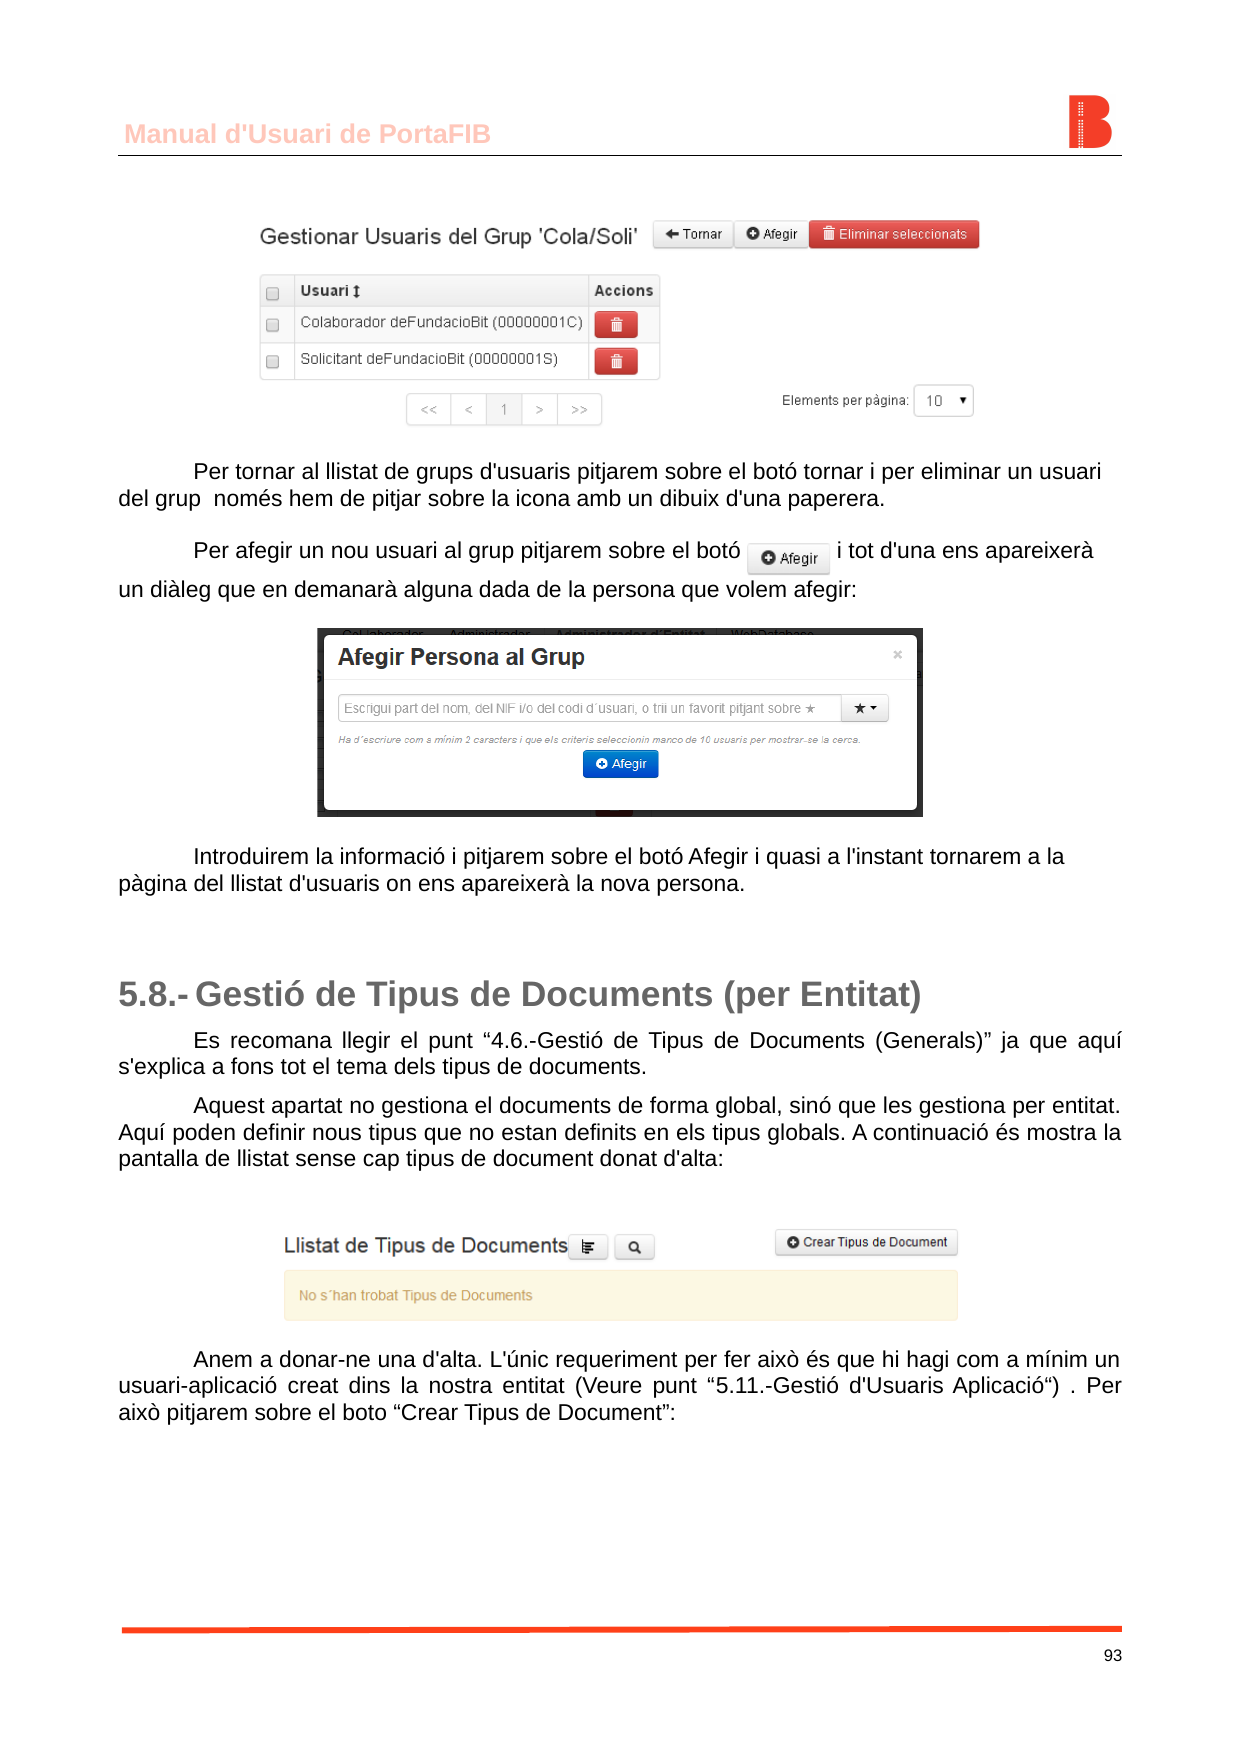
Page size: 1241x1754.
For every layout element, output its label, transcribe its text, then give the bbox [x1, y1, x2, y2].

subtitle Gestió de Tipus de Documents (per Entitat) [118, 974, 1122, 1014]
picture [275, 1222, 965, 1334]
text Introduirem la informació i pitjarem sobre el botó Afegir i quasi a l'instant tornarem a la pàgina del llistat d'usuaris on ens apareixerà la nova persona. [118, 843, 1122, 896]
text Per tornar al llistat de grups d'usuaris pitjarem sobre el botó tornar i per eliminar un usuari del grup només hem de pitjar sobre la icona amb un dibuix d'una paperera. [118, 458, 1122, 511]
picture [1063, 94, 1117, 150]
picture [251, 215, 989, 432]
text Per afegir un nou usuari al grup pitjarem sobre el botó i tot d'una ens apareixerà un diàleg que en demanarà alguna dada de la persona que volem afegir: [118, 537, 1122, 602]
picture [747, 542, 831, 576]
text Es recomana llegir el punt “4.6.-Gestió de Tipus de Documents (Generals)” ja que aquí s'explica a fons tot el tema dels tipus de documents. [118, 1027, 1122, 1079]
text Aquest apartat no gestiona el documents de forma global, sinó que les gestiona per entitat. Aquí poden definir nous tipus que no estan definits en els tipus globals. A continuació és mostra la pantalla de llistat sense cap tipus de document donat d'alta: [118, 1092, 1122, 1171]
picture [317, 628, 923, 817]
text Anem a donar-ne una d'alta. L'únic requeriment per fer això és que hi hagi com a mínim un usuari-aplicació creat dins la nostra entitat (Veure punt “5.11.-Gestió d'Usuaris Aplicació“) . Per això pitjarem sobre el boto “Crear Tipus de Document”: [118, 1346, 1122, 1425]
